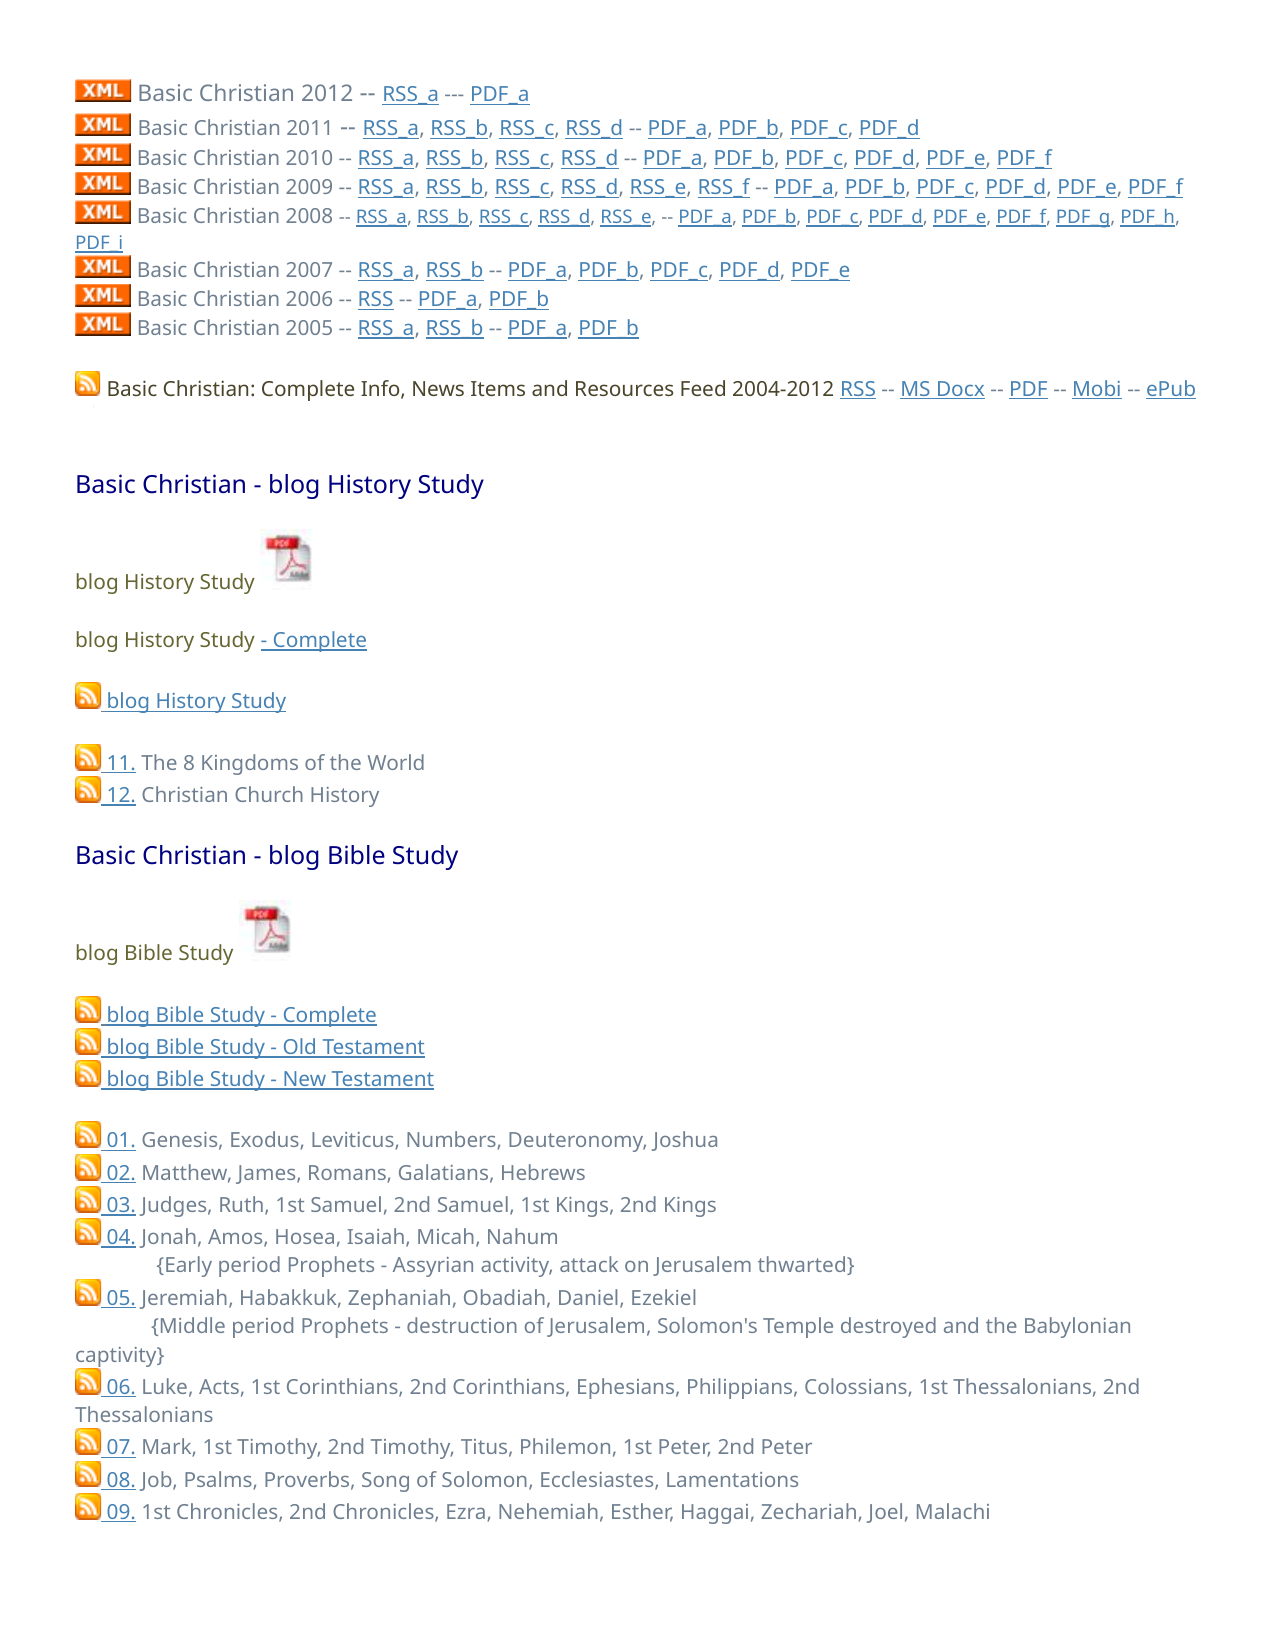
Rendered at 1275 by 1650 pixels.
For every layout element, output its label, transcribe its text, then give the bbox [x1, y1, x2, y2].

picture [75, 371, 100, 396]
text blog Bible Study [75, 901, 1200, 967]
text 01. Genesis, Exodus, Leviticus, Numbers, Deuteronomy, Joshua 02. Matthew, James, Romans, Galatians, Hebrews 03. Judges, Ruth, 1st Samuel, 2nd Samuel, 1st Kings, 2nd Kings 04. Jonah, Amos, Hosea, Isaiah, Micah, Nahum {Early period Prophets - Assyrian activity, attack on Jerusalem thwarted} 05. Jeremiah, Habakkuk, Zephaniah, Obadiah, Daniel, Ezekiel {Middle period Prophets - destruction of Jerusalem, Solomon's Temple destroyed and the Babylonian captivity} 06. Luke, Acts, 1st Corinthians, 2nd Corinthians, Ephesians, Philippians, Colossians, 1st Thessalonians, 2nd Thessalonians 07. Mark, 1st Timothy, 2nd Timothy, Titus, Philemon, 1st Peter, 2nd Peter 08. Job, Psalms, Proverbs, Song of Solomon, Ecclesiastes, Lamentations 09. 1st Chronicles, 2nd Chronicles, Ezra, Nehemiah, Esther, Haggai, Zechariah, Joel, Malachi [75, 1122, 1200, 1525]
picture [75, 1121, 102, 1148]
picture [75, 1461, 102, 1487]
text 11. The 8 Kingdoms of the World 12. Christian Church History [75, 744, 1200, 808]
text blog Bible Study - Complete blog Bible Study - Old Testament blog Bible Study - New Testament [75, 996, 1200, 1093]
picture [75, 284, 131, 307]
picture [75, 200, 131, 224]
picture [75, 143, 131, 166]
picture [75, 113, 131, 136]
picture [239, 900, 299, 961]
picture [75, 1218, 102, 1245]
picture [75, 255, 131, 278]
picture [75, 1493, 102, 1520]
picture [75, 79, 132, 102]
picture [75, 1368, 102, 1395]
text Basic Christian - blog Bible Study [75, 838, 1200, 872]
picture [75, 744, 102, 771]
picture [75, 1028, 102, 1055]
picture [75, 172, 131, 195]
picture [260, 529, 321, 590]
picture [75, 682, 102, 709]
picture [75, 996, 102, 1023]
picture [75, 1154, 102, 1181]
picture [75, 1060, 102, 1087]
picture [75, 312, 131, 336]
picture [75, 776, 102, 803]
text Basic Christian: Complete Info, News Items and Resources Feed 2004-2012 RSS -- MS Docx -- PDF -- Mobi -- ePub [75, 371, 1200, 437]
picture [75, 1186, 102, 1213]
picture [75, 1279, 102, 1306]
text blog History Study [75, 530, 1200, 596]
text Basic Christian - blog History Study [75, 467, 1200, 501]
text blog History Study [75, 683, 1200, 715]
text blog History Study - Complete [75, 625, 1200, 653]
picture [75, 1428, 102, 1455]
text Basic Christian 2012 -- RSS_a --- PDF_a Basic Christian 2011 -- RSS_a, RSS_b, RSS_c, RSS_d -- PDF_a, PDF_b, PDF_c, PDF_d Basic Christian 2010 -- RSS_a, RSS_b, RSS_c, RSS_d -- PDF_a, PDF_b, PDF_c, PDF_d, PDF_e, PDF_f Basic Christian 2009 -- RSS_a, RSS_b, RSS_c, RSS_d, RSS_e, RSS_f -- PDF_a, PDF_b, PDF_c, PDF_d, PDF_e, PDF_f Basic Christian 2008 -- RSS_a, RSS_b, RSS_c, RSS_d, RSS_e, -- PDF_a, PDF_b, PDF_c, PDF_d, PDF_e, PDF_f, PDF_g, PDF_h, PDF_i Basic Christian 2007 -- RSS_a, RSS_b -- PDF_a, PDF_b, PDF_c, PDF_d, PDF_e Basic Christian 2006 -- RSS -- PDF_a, PDF_b Basic Christian 2005 -- RSS_a, RSS_b -- PDF_a, PDF_b [75, 75, 1200, 342]
